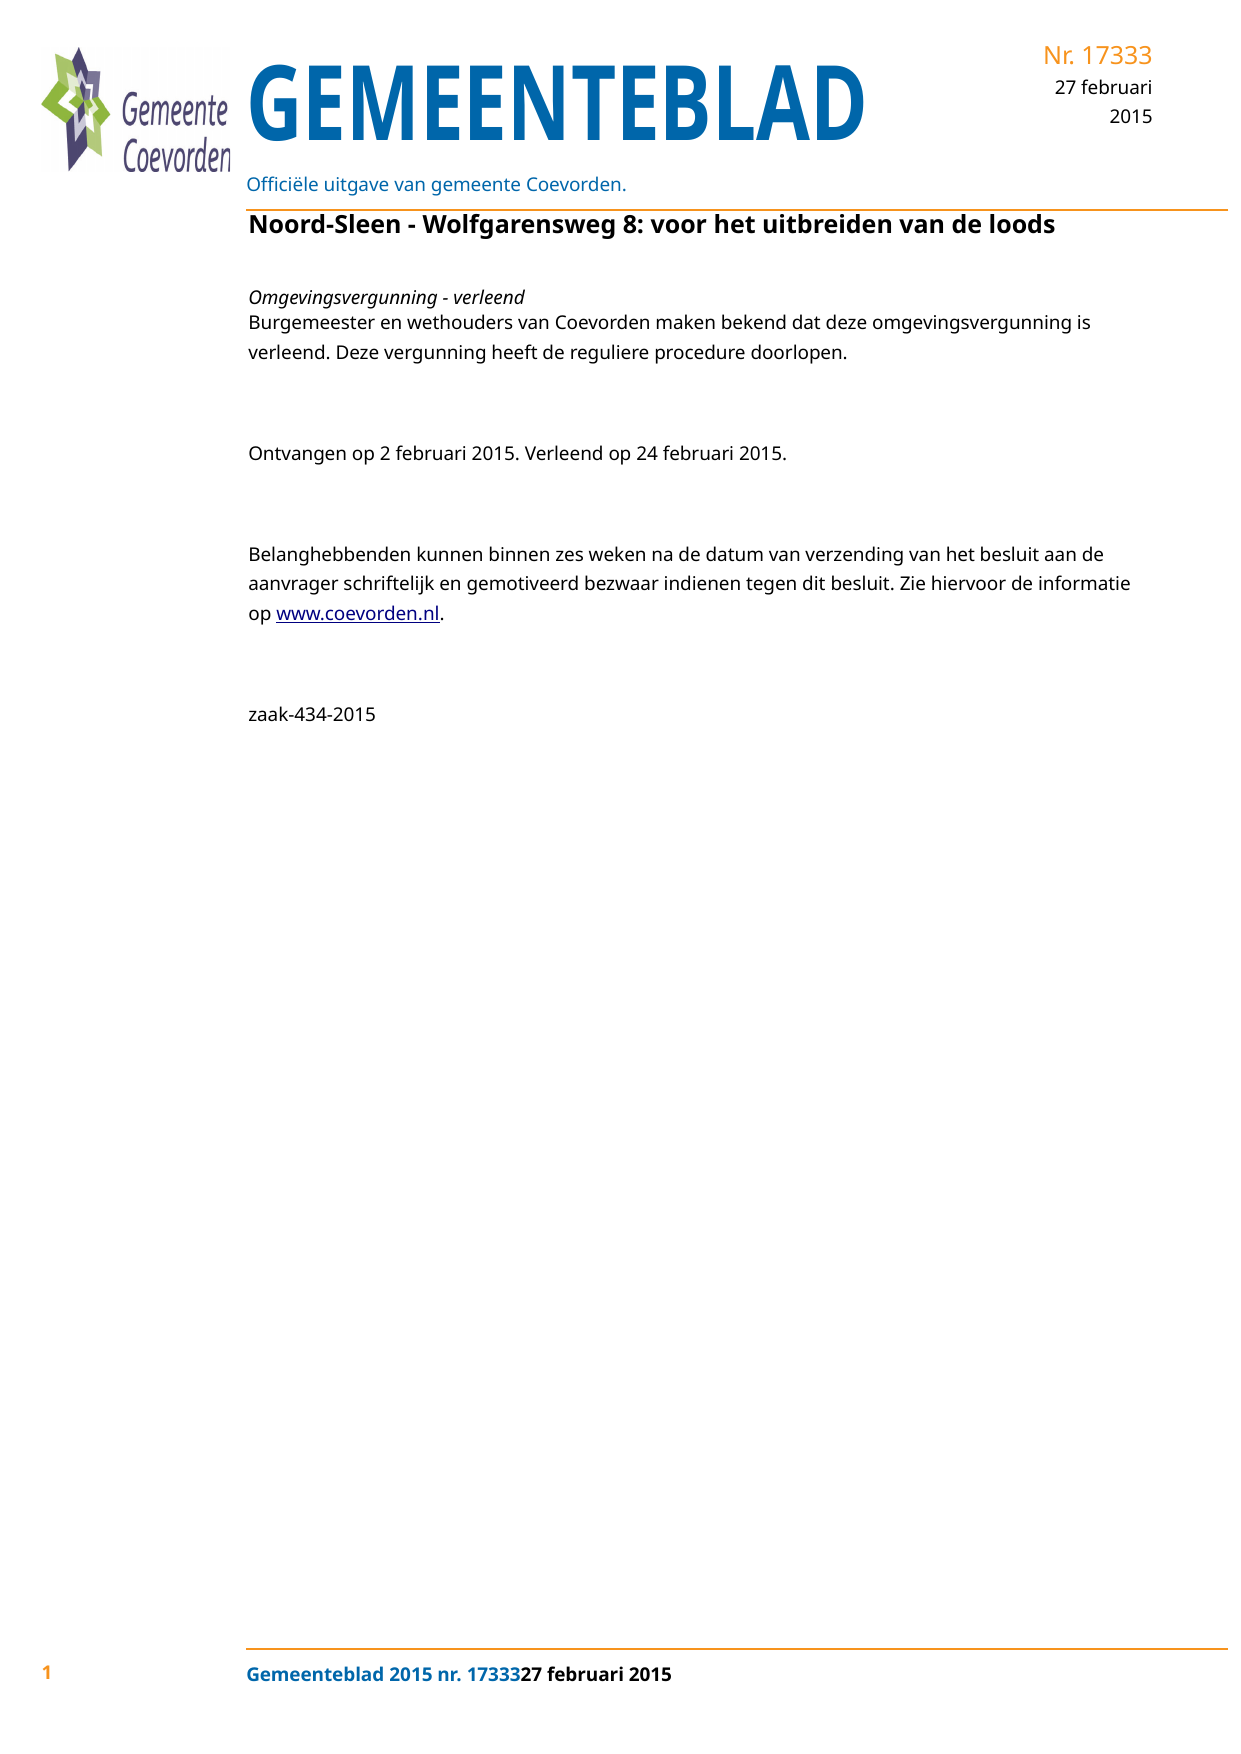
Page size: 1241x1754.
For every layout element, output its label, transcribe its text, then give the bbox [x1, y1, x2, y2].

text Burgemeester en wethouders van Coevorden maken bekend dat deze omgevingsvergunning is verleend. Deze vergunning heeft de reguliere procedure doorlopen. [248, 309, 1152, 365]
text Ontvangen op 2 februari 2015. Verleend op 24 februari 2015. [248, 440, 1152, 466]
text zaak-434-2015 [248, 701, 1152, 727]
picture [41, 47, 231, 172]
text Noord-Sleen - Wolfgarensweg 8: voor het uitbreiden van de loods [248, 211, 1152, 241]
text Omgevingsvergunning - verleend [248, 284, 1152, 309]
text Belanghebbenden kunnen binnen zes weken na de datum van verzending van het besluit aan de aanvrager schriftelijk en gemotiveerd bezwaar indienen tegen dit besluit. Zie hiervoor de informatie op www.coevorden.nl. [248, 541, 1152, 626]
